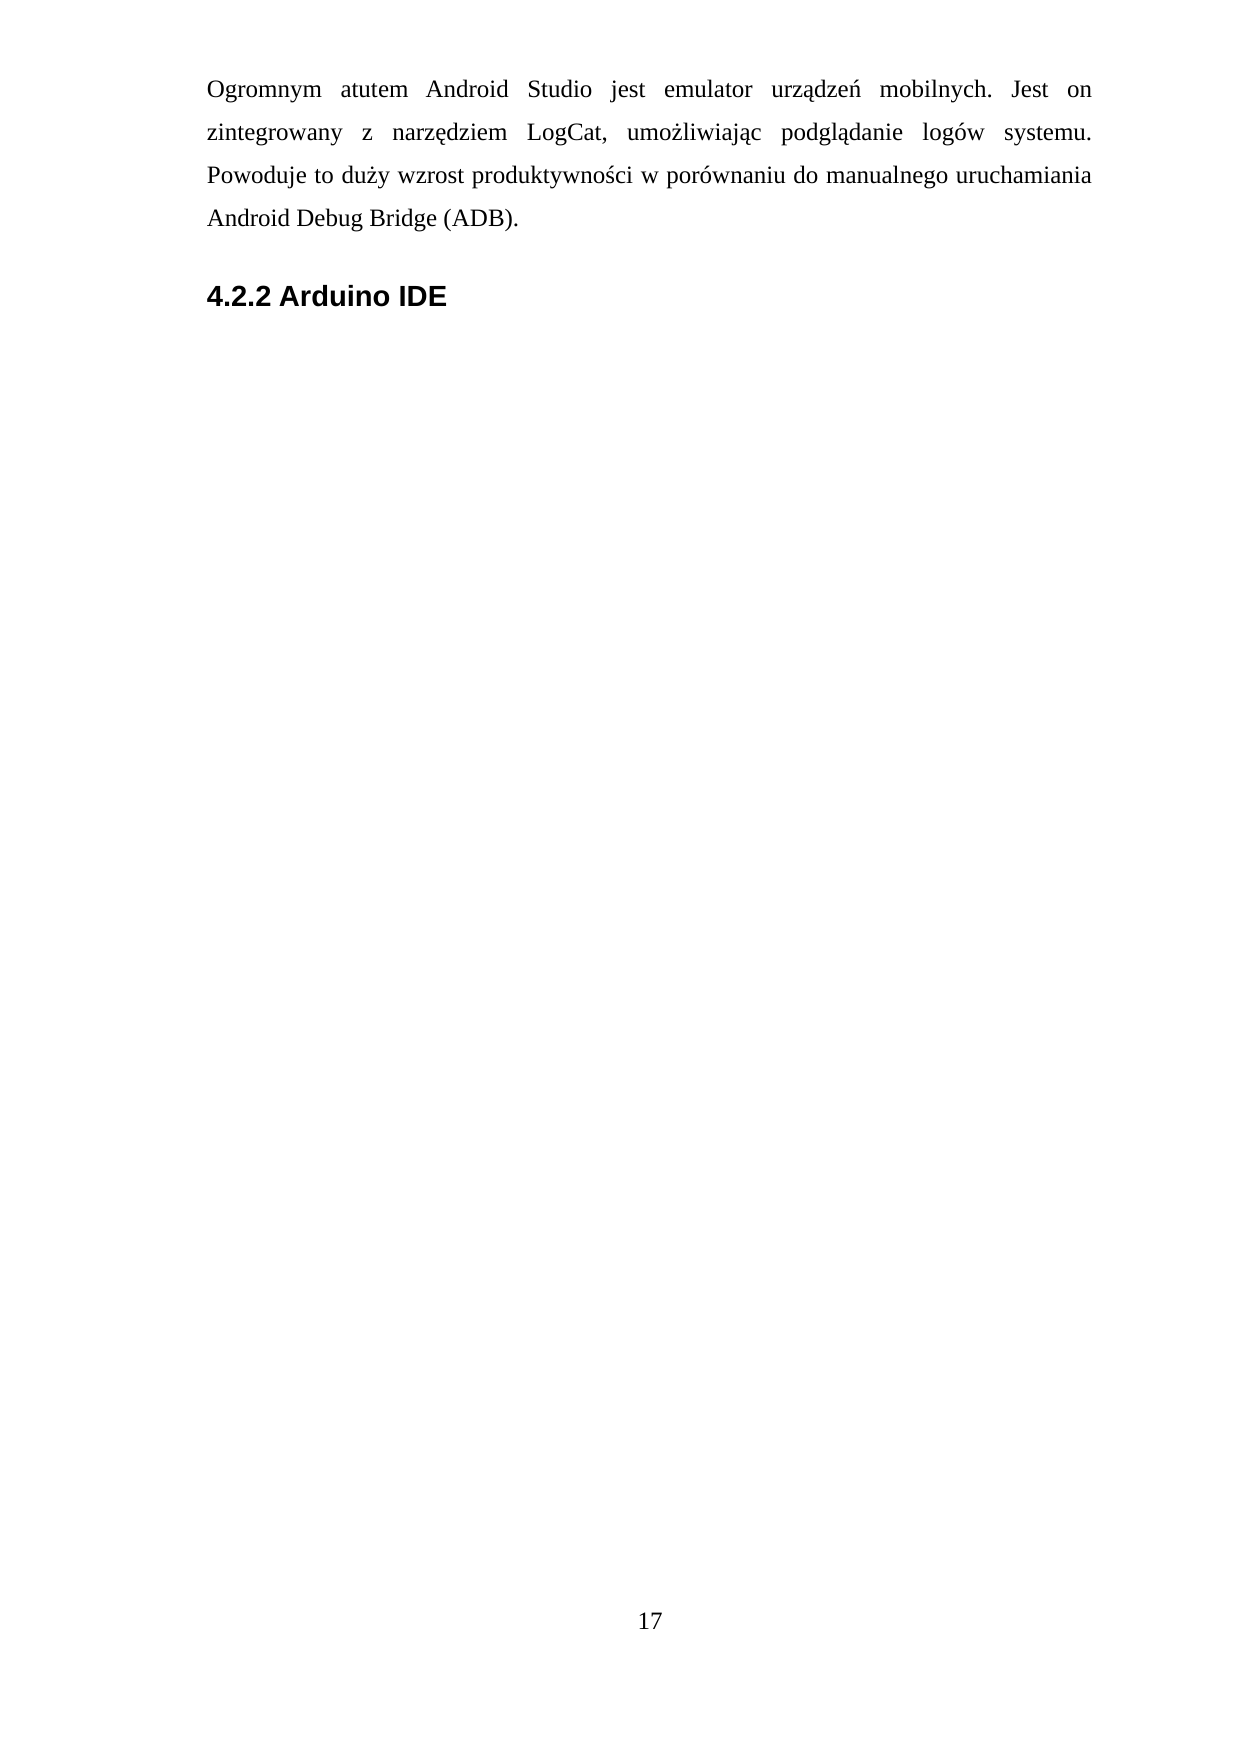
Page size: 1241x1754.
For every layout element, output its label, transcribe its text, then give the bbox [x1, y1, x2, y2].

text Ogromnym atutem Android Studio jest emulator urządzeń mobilnych. Jest on zintegrowany z narzędziem LogCat, umożliwiając podglądanie logów systemu. Powoduje to duży wzrost produktywności w porównaniu do manualnego uruchamiania Android Debug Bridge (ADB). [207, 74, 1093, 232]
subtitle Arduino IDE [207, 278, 1093, 312]
